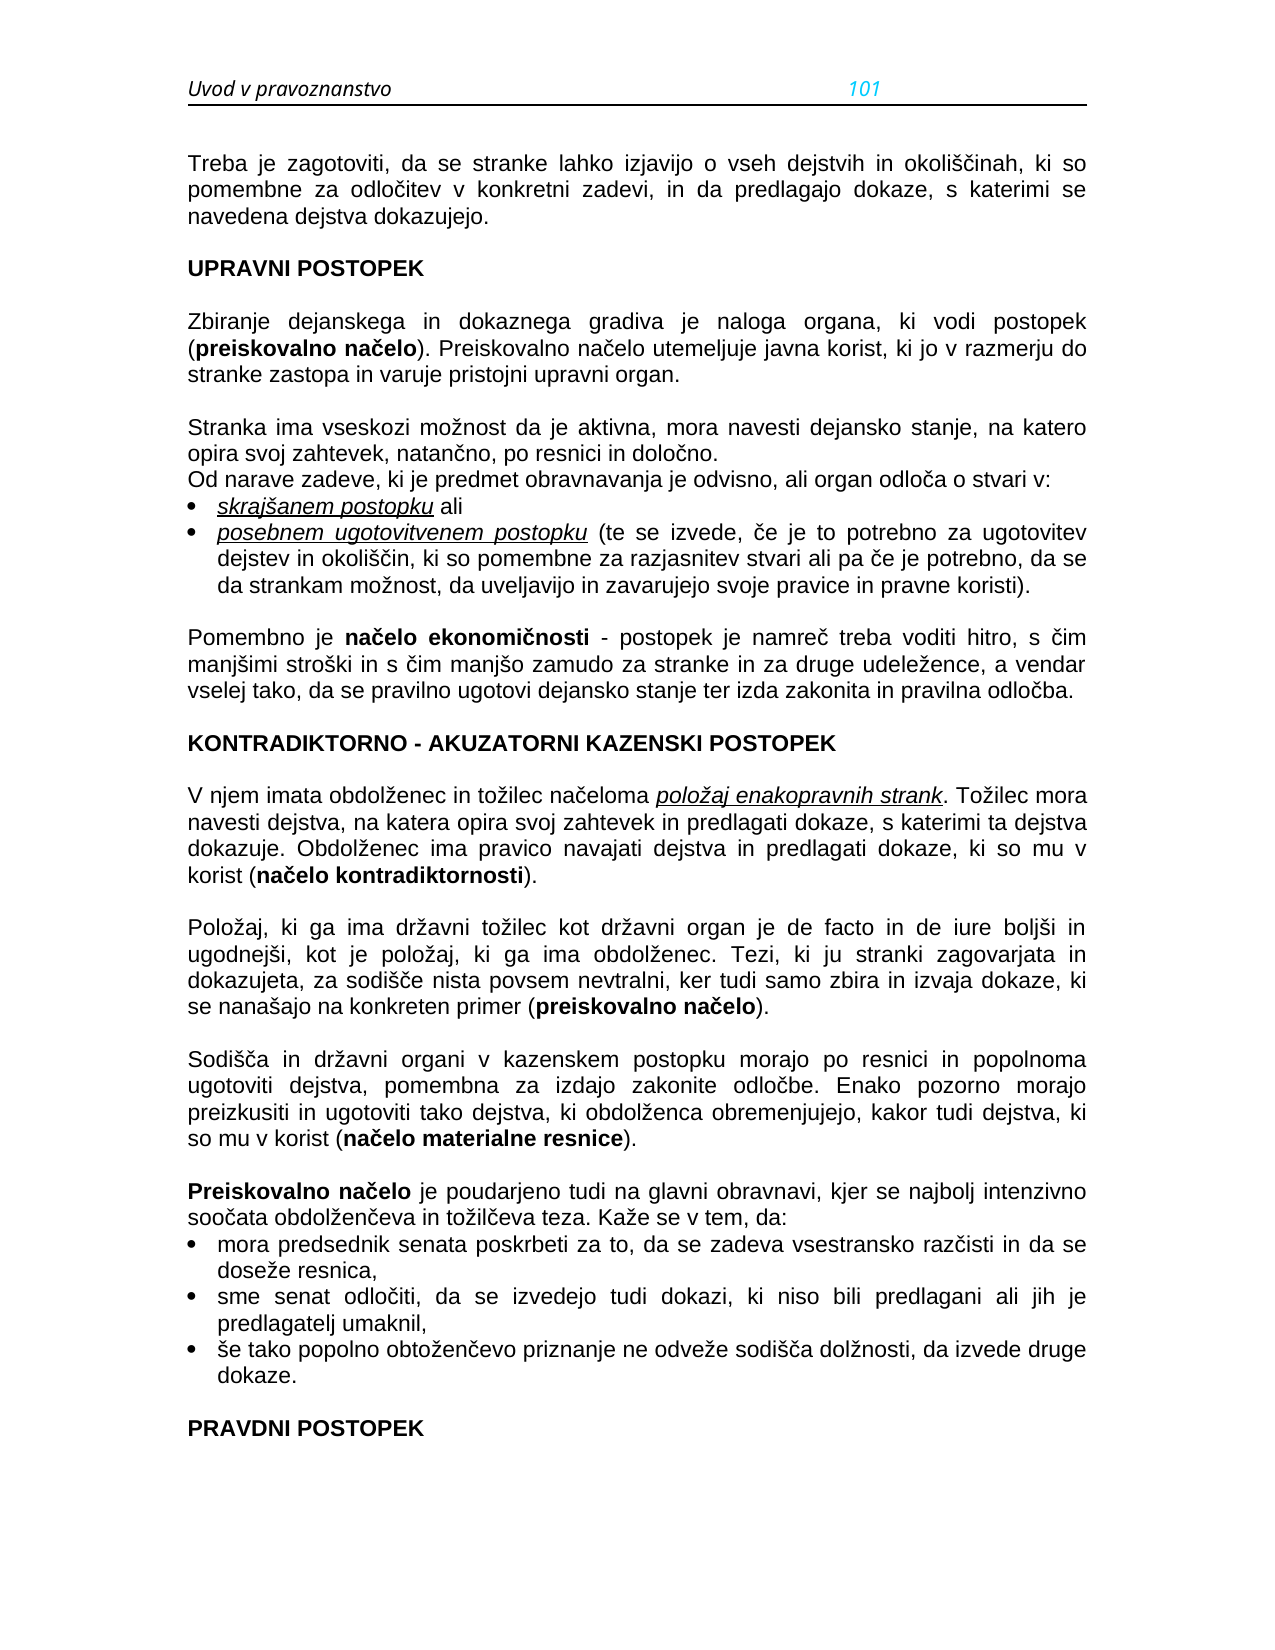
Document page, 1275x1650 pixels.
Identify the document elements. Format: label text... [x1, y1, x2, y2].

list skrajšanem postopku ali [187, 493, 1087, 519]
text Stranka ima vseskozi možnost da je aktivna, mora navesti dejansko stanje, na katero opira svoj zahtevek, natančno, po resnici in določno. [187, 413, 1087, 466]
list mora predsednik senata poskrbeti za to, da se zadeva vsestransko razčisti in da se doseže resnica, [187, 1231, 1087, 1283]
text Preiskovalno načelo je poudarjeno tudi na glavni obravnavi, kjer se najbolj intenzivno soočata obdolženčeva in tožilčeva teza. Kaže se v tem, da: [187, 1178, 1087, 1231]
text Treba je zagotoviti, da se stranke lahko izjavijo o vseh dejstvih in okoliščinah, ki so pomembne za odločitev v konkretni zadevi, in da predlagajo dokaze, s katerimi se navedena dejstva dokazujejo. [187, 150, 1087, 229]
list posebnem ugotovitvenem postopku (te se izvede, če je to potrebno za ugotovitev dejstev in okoliščin, ki so pomembne za razjasnitev stvari ali pa če je potrebno, da se da strankam možnost, da uveljavijo in zavarujejo svoje pravice in pravne koristi). [187, 519, 1087, 598]
text PRAVDNI POSTOPEK [187, 1415, 1087, 1441]
list sme senat odločiti, da se izvedejo tudi dokazi, ki niso bili predlagani ali jih je predlagatelj umaknil, [187, 1283, 1087, 1336]
text Položaj, ki ga ima državni tožilec kot državni organ je de facto in de iure boljši in ugodnejši, kot je položaj, ki ga ima obdolženec. Tezi, ki ju stranki zagovarjata in dokazujeta, za sodišče nista povsem nevtralni, ker tudi samo zbira in izvaja dokaze, ki se nanašajo na konkreten primer (preiskovalno načelo). [187, 914, 1087, 1020]
list še tako popolno obtoženčevo priznanje ne odveže sodišča dolžnosti, da izvede druge dokaze. [187, 1336, 1087, 1389]
text Od narave zadeve, ki je predmet obravnavanja je odvisno, ali organ odloča o stvari v: [187, 466, 1087, 493]
text UPRAVNI POSTOPEK [187, 255, 1087, 282]
text KONTRADIKTORNO - AKUZATORNI KAZENSKI POSTOPEK [187, 730, 1087, 756]
text V njem imata obdolženec in tožilec načeloma položaj enakopravnih strank. Tožilec mora navesti dejstva, na katera opira svoj zahtevek in predlagati dokaze, s katerimi ta dejstva dokazuje. Obdolženec ima pravico navajati dejstva in predlagati dokaze, ki so mu v korist (načelo kontradiktornosti). [187, 782, 1087, 888]
text Sodišča in državni organi v kazenskem postopku morajo po resnici in popolnoma ugotoviti dejstva, pomembna za izdajo zakonite odločbe. Enako pozorno morajo preizkusiti in ugotoviti tako dejstva, ki obdolženca obremenjujejo, kakor tudi dejstva, ki so mu v korist (načelo materialne resnice). [187, 1046, 1087, 1151]
text Zbiranje dejanskega in dokaznega gradiva je naloga organa, ki vodi postopek (preiskovalno načelo). Preiskovalno načelo utemeljuje javna korist, ki jo v razmerju do stranke zastopa in varuje pristojni upravni organ. [187, 308, 1087, 387]
text Pomembno je načelo ekonomičnosti - postopek je namreč treba voditi hitro, s čim manjšimi stroški in s čim manjšo zamudo za stranke in za druge udeležence, a vendar vselej tako, da se pravilno ugotovi dejansko stanje ter izda zakonita in pravilna odločba. [187, 624, 1087, 703]
